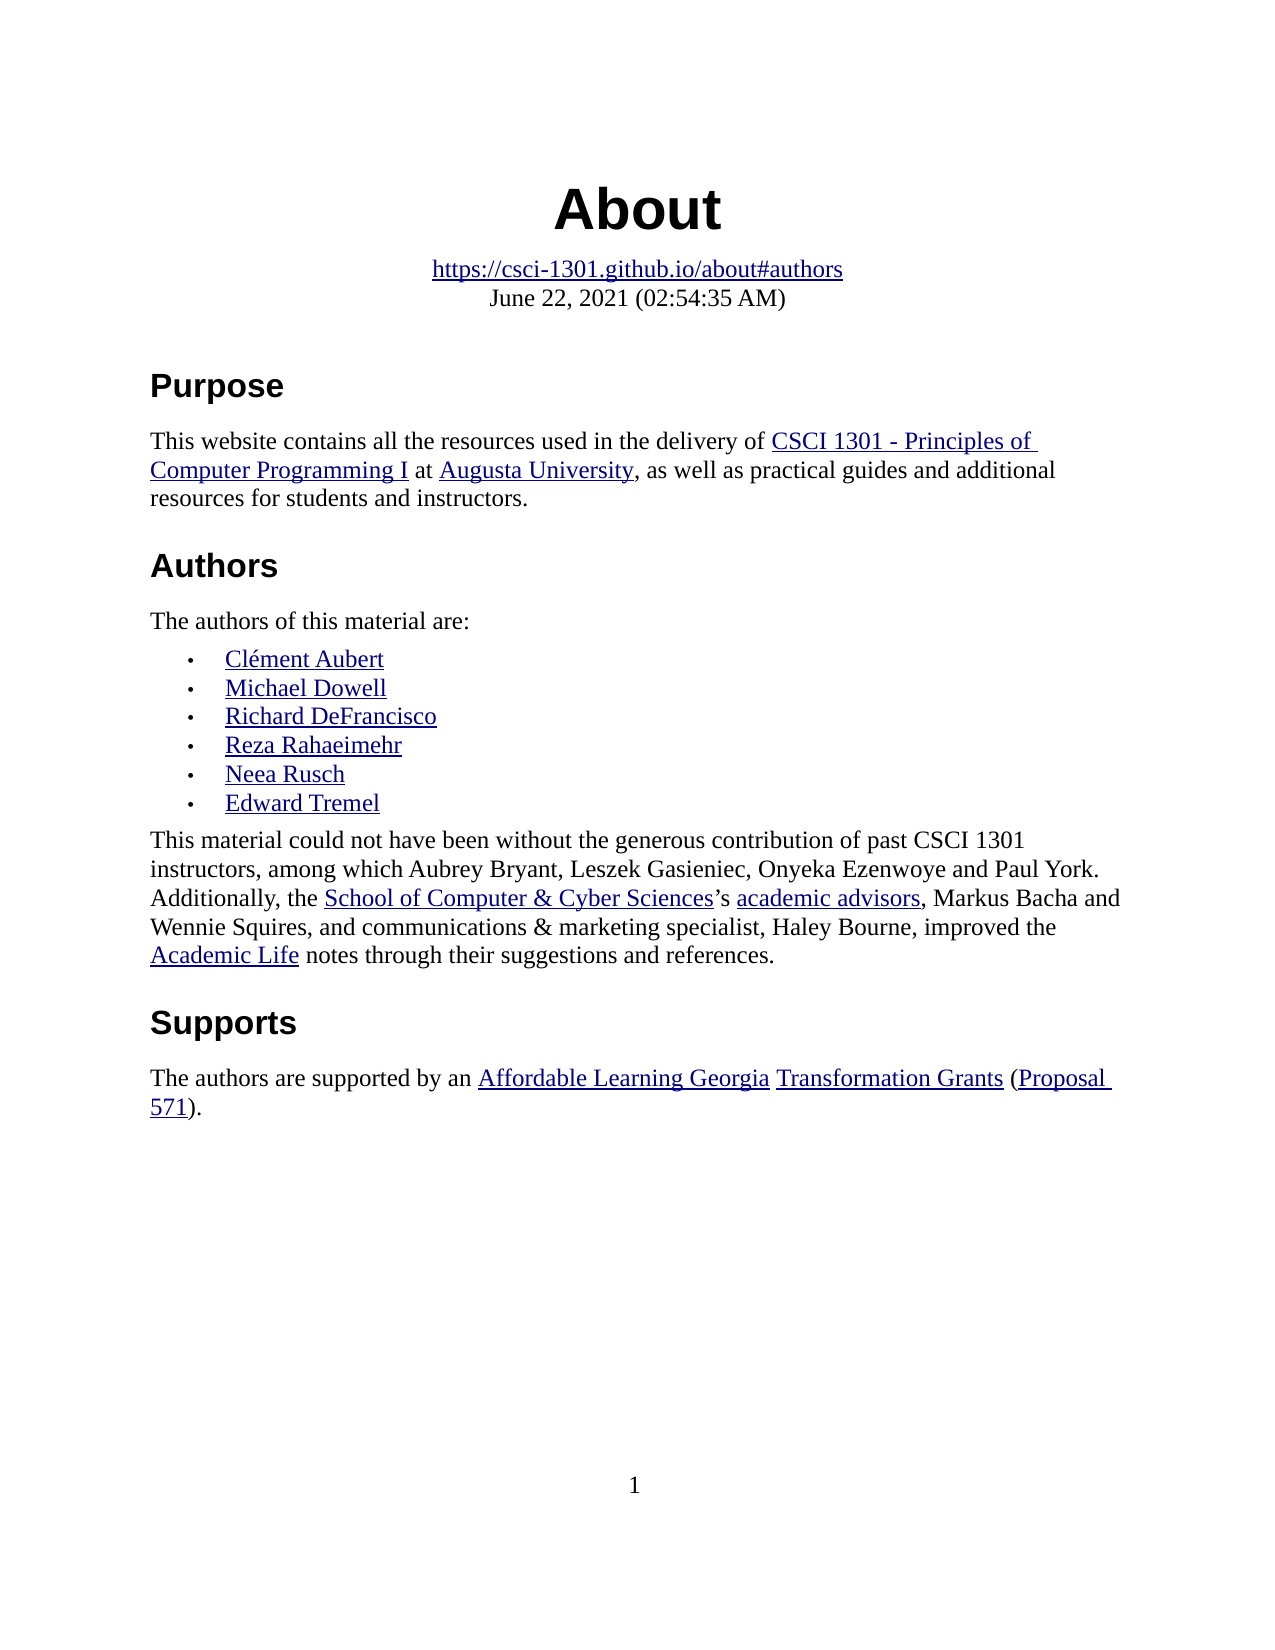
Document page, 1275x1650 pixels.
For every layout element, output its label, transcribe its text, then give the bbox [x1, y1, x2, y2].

text June 22, 2021 (02:54:35 AM) [150, 283, 1125, 312]
list Edward Tremel [187, 788, 1125, 816]
text The authors are supported by an Affordable Learning Georgia Transformation Grants (Proposal 571). [150, 1063, 1125, 1121]
list Neea Rusch [187, 759, 1125, 788]
list Michael Dowell [187, 673, 1125, 701]
subtitle Supports [150, 1003, 1125, 1042]
subtitle Authors [150, 546, 1125, 585]
text This website contains all the resources used in the delivery of CSCI 1301 - Principles of Computer Programming I at Augusta University, as well as practical guides and additional resources for students and instructors. [150, 426, 1125, 512]
list Reza Rahaeimehr [187, 730, 1125, 759]
text https://csci-1301.github.io/about#authors [150, 254, 1125, 283]
subtitle Purpose [150, 366, 1125, 404]
list Clément Aubert [187, 644, 1125, 673]
list Richard DeFrancisco [187, 701, 1125, 730]
text This material could not have been without the generous contribution of past CSCI 1301 instructors, among which Aubrey Bryant, Leszek Gasieniec, Onyeka Ezenwoye and Paul York. Additionally, the School of Computer & Cyber Sciences’s academic advisors, Markus Bacha and Wennie Squires, and communications & marketing specialist, Haley Bourne, improved the Academic Life notes through their suggestions and references. [150, 825, 1125, 969]
text The authors of this material are: [150, 606, 1125, 635]
title About [150, 175, 1125, 242]
